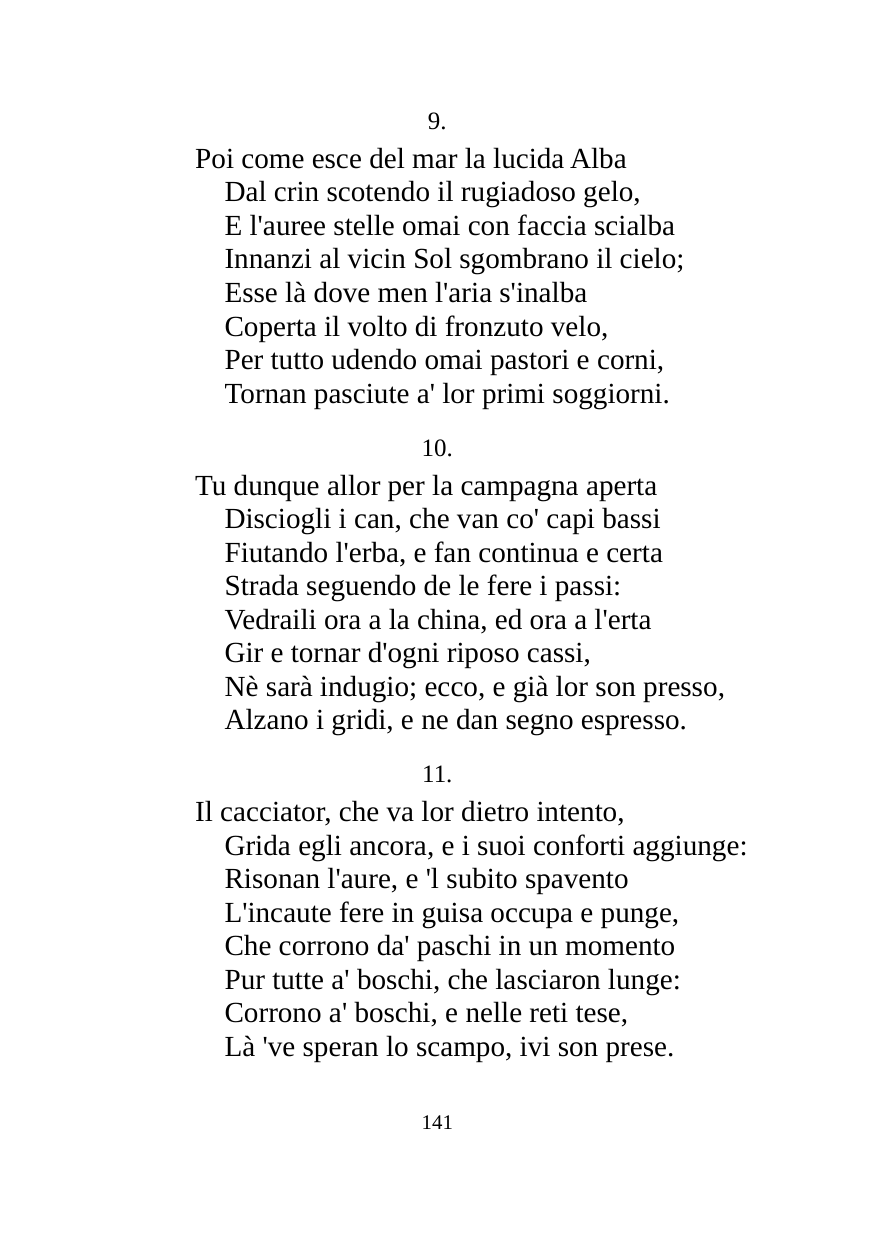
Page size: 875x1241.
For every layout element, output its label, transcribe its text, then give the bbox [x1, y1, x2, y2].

text Là 've speran lo scampo, ivi son prese. [224, 1029, 768, 1063]
text 10. [106, 433, 768, 462]
text E l'auree stelle omai con faccia scialba [224, 208, 768, 242]
text Poi come esce del mar la lucida Alba [195, 141, 768, 174]
text Tu dunque allor per la campagna aperta [195, 468, 768, 501]
text Risonan l'aure, e 'l subito spavento [224, 861, 768, 895]
text Esse là dove men l'aria s'inalba [224, 275, 768, 309]
text Coperta il volto di fronzuto velo, [224, 309, 768, 342]
text Innanzi al vicin Sol sgombrano il cielo; [224, 242, 768, 275]
text Che corrono da' paschi in un momento [224, 928, 768, 962]
text Fiutando l'erba, e fan continua e certa [224, 535, 768, 568]
text L'incaute fere in guisa occupa e punge, [224, 895, 768, 928]
text 11. [106, 759, 768, 788]
text Vedraili ora a la china, ed ora a l'erta [224, 602, 768, 635]
text Disciogli i can, che van co' capi bassi [224, 501, 768, 535]
text Grida egli ancora, e i suoi conforti aggiunge: [224, 828, 768, 861]
text Strada seguendo de le fere i passi: [224, 568, 768, 602]
text Corrono a' boschi, e nelle reti tese, [224, 996, 768, 1029]
text Nè sarà indugio; ecco, e già lor son presso, [224, 669, 768, 702]
text 9. [106, 106, 768, 135]
text Per tutto udendo omai pastori e corni, [224, 342, 768, 376]
text Dal crin scotendo il rugiadoso gelo, [224, 174, 768, 208]
text Tornan pasciute a' lor primi soggiorni. [224, 376, 768, 409]
text Il cacciator, che va lor dietro intento, [195, 794, 768, 828]
text Alzano i gridi, e ne dan segno espresso. [224, 702, 768, 736]
text Gir e tornar d'ogni riposo cassi, [224, 635, 768, 669]
text Pur tutte a' boschi, che lasciaron lunge: [224, 962, 768, 996]
